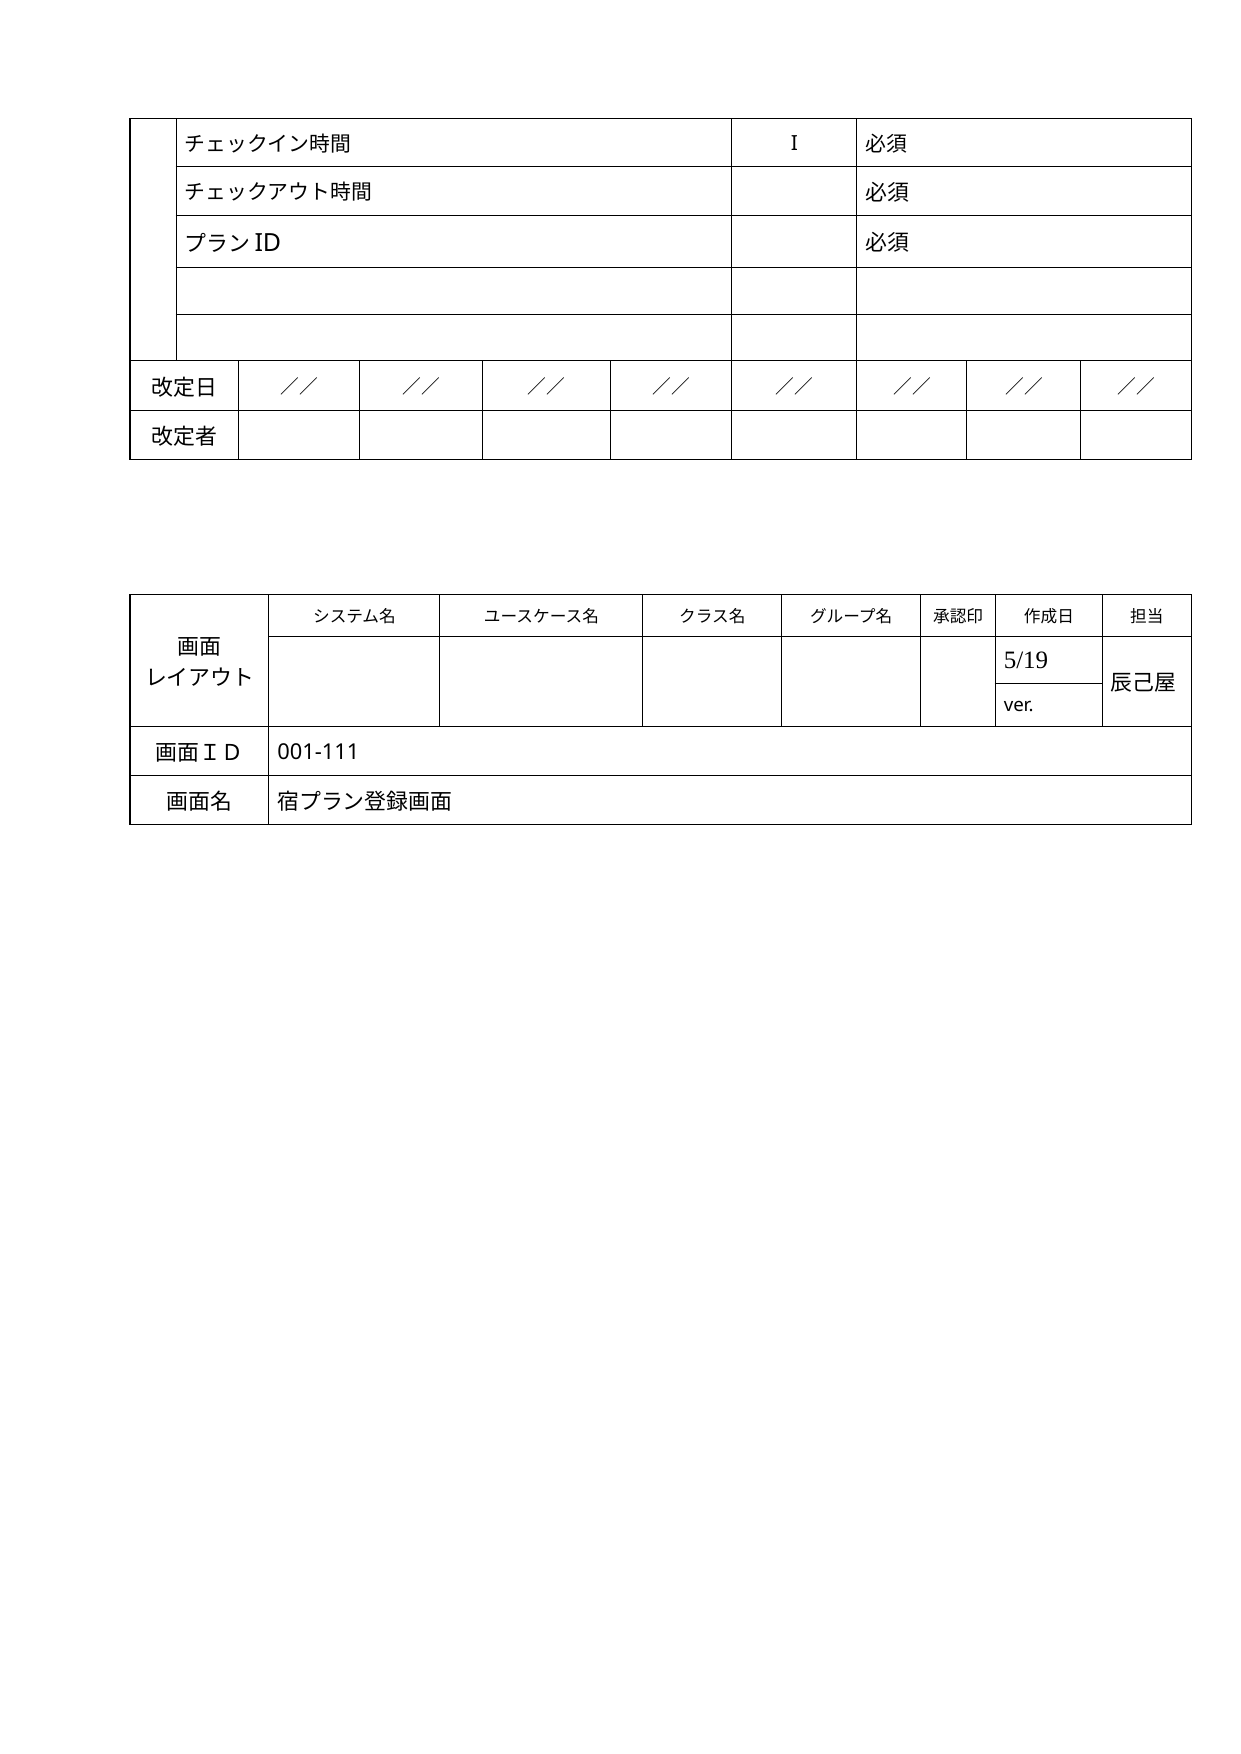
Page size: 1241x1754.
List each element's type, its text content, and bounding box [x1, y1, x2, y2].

table_cell [857, 315, 1191, 360]
table_cell [177, 268, 731, 314]
table_header 承認印 [921, 595, 995, 636]
table_cell チェックイン時間 [177, 119, 731, 166]
table_cell ／／ [611, 361, 731, 409]
table_cell ／／ [239, 361, 359, 409]
table_cell 必須 [857, 119, 1191, 166]
table_cell [857, 268, 1191, 314]
table_cell 画面名 [131, 776, 268, 824]
table_cell 改定者 [131, 411, 238, 459]
table_cell [643, 637, 781, 726]
table_cell 必須 [857, 216, 1191, 267]
table_cell ／／ [732, 361, 856, 409]
table_cell [732, 268, 856, 314]
table_cell [269, 637, 439, 726]
table_header クラス名 [643, 595, 781, 636]
table_cell [732, 411, 856, 459]
table_header 作成日 [996, 595, 1102, 636]
table_cell プランID [177, 216, 731, 267]
table_cell チェックアウト時間 [177, 167, 731, 215]
table_cell [239, 411, 359, 459]
table_cell ver. [996, 684, 1102, 726]
table_cell ／／ [967, 361, 1080, 409]
table_cell [921, 637, 995, 726]
table_header グループ名 [782, 595, 920, 636]
table_cell [732, 216, 856, 267]
table_header ユースケース名 [440, 595, 642, 636]
table_cell ／／ [857, 361, 966, 409]
table_cell 改定日 [131, 361, 238, 409]
table_cell 宿プラン登録画面 [269, 776, 1191, 824]
table_cell 辰己屋 [1103, 637, 1191, 726]
table_cell [782, 637, 920, 726]
table_cell 5/19 [996, 637, 1102, 682]
table_cell [732, 315, 856, 360]
table_cell I [732, 119, 856, 166]
table_header システム名 [269, 595, 439, 636]
table_header 画面 レイアウト [131, 595, 268, 726]
table_cell ／／ [360, 361, 482, 409]
table_cell [1081, 411, 1191, 459]
table_cell 画面ＩＤ [131, 727, 268, 775]
table_cell 必須 [857, 167, 1191, 215]
table_cell [967, 411, 1080, 459]
table_cell [177, 315, 731, 360]
table_cell [440, 637, 642, 726]
table_cell [611, 411, 731, 459]
table_cell [732, 167, 856, 215]
table_cell [483, 411, 610, 459]
table_cell [360, 411, 482, 459]
table_cell ／／ [1081, 361, 1191, 409]
table_cell ／／ [483, 361, 610, 409]
table_cell 001-111 [269, 727, 1191, 775]
table_header 担当 [1103, 595, 1191, 636]
table_cell [857, 411, 966, 459]
